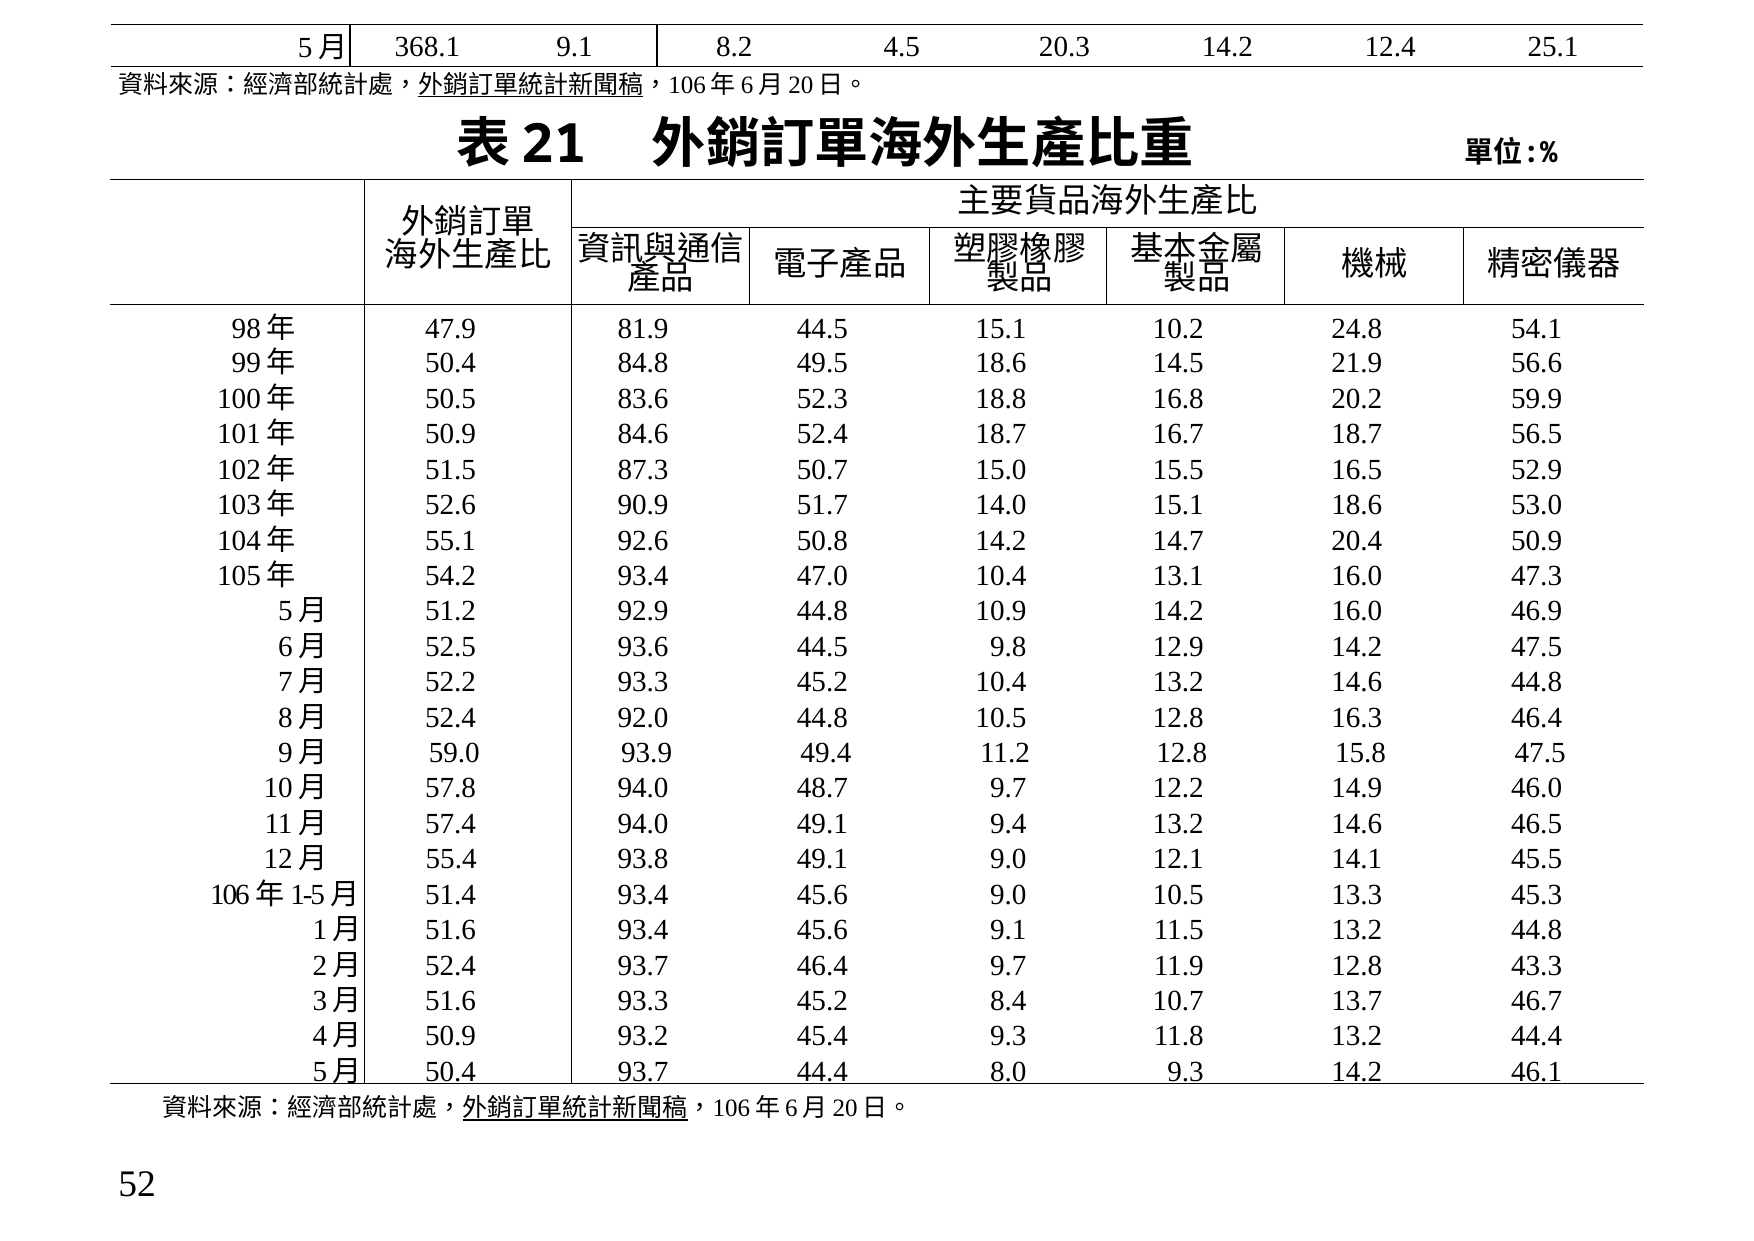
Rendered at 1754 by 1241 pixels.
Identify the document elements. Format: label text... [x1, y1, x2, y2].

table_cell 93.6 [572, 623, 749, 658]
table_cell 50.8 [749, 517, 930, 552]
table_cell 45.2 [749, 977, 930, 1012]
table_cell 20.2 [1284, 375, 1464, 410]
table_cell 6月 [110, 623, 364, 658]
table_cell 84.6 [572, 410, 749, 446]
table_cell 46.0 [1464, 765, 1644, 800]
table_cell 104年 [110, 517, 364, 552]
table_cell 16.0 [1284, 552, 1464, 587]
table_cell 93.7 [572, 942, 749, 977]
table_cell 92.0 [572, 694, 749, 729]
table_cell 20.3 [992, 25, 1155, 66]
table_cell 10.5 [930, 694, 1106, 729]
table_cell 14.7 [1106, 517, 1284, 552]
table_cell 83.6 [572, 375, 749, 410]
table_cell 45.3 [1464, 871, 1644, 906]
table_cell 45.5 [1464, 835, 1644, 871]
table_cell 94.0 [572, 800, 749, 835]
table_cell 93.3 [572, 977, 749, 1012]
table_cell 57.8 [365, 765, 571, 800]
table_cell 10.2 [1106, 305, 1284, 339]
table_cell 8.2 [658, 25, 829, 66]
table_cell 8.0 [930, 1048, 1106, 1083]
table_cell 55.1 [365, 517, 571, 552]
table_cell 5月 [111, 25, 349, 66]
table_cell 45.6 [749, 906, 930, 942]
table_cell 53.0 [1464, 481, 1644, 517]
table_cell 49.1 [749, 835, 930, 871]
table_cell 45.6 [749, 871, 930, 906]
table_cell 368.1 [351, 25, 509, 66]
table_cell 9.7 [930, 942, 1106, 977]
table_cell 52.6 [365, 481, 571, 517]
table_cell 59.9 [1464, 375, 1644, 410]
table_cell 20.4 [1284, 517, 1464, 552]
table_cell 16.5 [1284, 446, 1464, 481]
table_cell 15.0 [930, 446, 1106, 481]
table_cell 14.2 [1284, 1048, 1464, 1083]
table_cell 12.8 [1106, 729, 1284, 764]
table_cell 13.2 [1106, 800, 1284, 835]
table_cell 101年 [110, 410, 364, 446]
table_cell 93.8 [572, 835, 749, 871]
table_cell 16.7 [1106, 410, 1284, 446]
table_cell 18.7 [1284, 410, 1464, 446]
table_cell 13.2 [1284, 1013, 1464, 1048]
table_cell 51.6 [365, 906, 571, 942]
table_cell 12.4 [1318, 25, 1480, 66]
table_cell 14.2 [1155, 25, 1317, 66]
table_cell 51.4 [365, 871, 571, 906]
table_cell 102年 [110, 446, 364, 481]
table_cell 9.3 [1106, 1048, 1284, 1083]
table_cell 103年 [110, 481, 364, 517]
table_cell 44.4 [1464, 1013, 1644, 1048]
table_cell 21.9 [1284, 340, 1464, 375]
table_cell 14.2 [930, 517, 1106, 552]
table_cell 18.7 [930, 410, 1106, 446]
table_cell 92.6 [572, 517, 749, 552]
table_cell 1月 [110, 906, 364, 942]
table_cell 50.5 [365, 375, 571, 410]
table_cell 50.9 [365, 1013, 571, 1048]
table_cell 16.3 [1284, 694, 1464, 729]
table_cell 14.6 [1284, 800, 1464, 835]
table_cell 11月 [110, 800, 364, 835]
table_cell 11.2 [930, 729, 1106, 764]
table_cell 93.4 [572, 871, 749, 906]
table_cell 14.2 [1284, 623, 1464, 658]
table_cell 48.7 [749, 765, 930, 800]
table_cell 12月 [110, 835, 364, 871]
table_cell 15.1 [1106, 481, 1284, 517]
table_cell 10月 [110, 765, 364, 800]
table_cell 資訊與通信產品 [572, 228, 749, 304]
table_cell 52.5 [365, 623, 571, 658]
table_cell 9.3 [930, 1013, 1106, 1048]
table_cell 54.1 [1464, 305, 1644, 339]
table_cell 106年1-5月 [110, 871, 364, 906]
table_cell 47.5 [1464, 729, 1644, 764]
table_cell 電子產品 [750, 228, 929, 304]
table_cell 54.2 [365, 552, 571, 587]
table_cell 45.2 [749, 658, 930, 694]
table_cell 10.5 [1106, 871, 1284, 906]
table_cell 10.7 [1106, 977, 1284, 1012]
table_cell 5月 [110, 1048, 364, 1083]
table_cell 14.1 [1284, 835, 1464, 871]
table_cell 精密儀器 [1464, 228, 1644, 304]
table_cell 18.6 [1284, 481, 1464, 517]
table_cell 16.8 [1106, 375, 1284, 410]
table_cell 9.8 [930, 623, 1106, 658]
table_cell 49.4 [749, 729, 930, 764]
table_cell 50.9 [1464, 517, 1644, 552]
table_cell 基本金屬 製品 [1107, 228, 1284, 304]
table_cell 7月 [110, 658, 364, 694]
table_cell 8月 [110, 694, 364, 729]
table_cell 93.2 [572, 1013, 749, 1048]
table_cell 57.4 [365, 800, 571, 835]
table_cell 13.2 [1106, 658, 1284, 694]
table_cell 50.4 [365, 340, 571, 375]
table_cell 12.8 [1284, 942, 1464, 977]
table_cell 52.4 [749, 410, 930, 446]
table_cell 9月 [110, 729, 364, 764]
table_header [110, 180, 364, 304]
table_cell 47.0 [749, 552, 930, 587]
table_cell 11.5 [1106, 906, 1284, 942]
table_cell 94.0 [572, 765, 749, 800]
table_cell 13.3 [1284, 871, 1464, 906]
table_cell 13.7 [1284, 977, 1464, 1012]
table_cell 15.8 [1284, 729, 1464, 764]
table_cell 44.8 [749, 694, 930, 729]
table_cell 16.0 [1284, 588, 1464, 623]
table_cell 14.5 [1106, 340, 1284, 375]
table_cell 12.8 [1106, 694, 1284, 729]
table_cell 43.3 [1464, 942, 1644, 977]
table_cell 18.6 [930, 340, 1106, 375]
table_cell 51.6 [365, 977, 571, 1012]
table_cell 13.1 [1106, 552, 1284, 587]
table_cell 87.3 [572, 446, 749, 481]
table_cell 機械 [1285, 228, 1463, 304]
table_cell 99年 [110, 340, 364, 375]
table_cell 9.7 [930, 765, 1106, 800]
subtitle 表21 外銷訂單海外生產比重 單位:% [118, 100, 1636, 179]
table_cell 46.7 [1464, 977, 1644, 1012]
table_cell 塑膠橡膠 製品 [930, 228, 1106, 304]
table_cell 49.5 [749, 340, 930, 375]
table_cell 10.4 [930, 552, 1106, 587]
table_header 主要貨品海外生產比 [572, 180, 1644, 227]
table_cell 3月 [110, 977, 364, 1012]
table_cell 9.0 [930, 871, 1106, 906]
table_cell 81.9 [572, 305, 749, 339]
table_cell 46.1 [1464, 1048, 1644, 1083]
table_cell 46.5 [1464, 800, 1644, 835]
table_cell 93.4 [572, 552, 749, 587]
table_cell 49.1 [749, 800, 930, 835]
table_cell 98年 [110, 305, 364, 339]
table_cell 9.4 [930, 800, 1106, 835]
table_cell 15.5 [1106, 446, 1284, 481]
table_cell 5月 [110, 588, 364, 623]
table_cell 52.4 [365, 942, 571, 977]
table_cell 4.5 [829, 25, 992, 66]
table_cell 12.9 [1106, 623, 1284, 658]
table_cell 93.9 [572, 729, 749, 764]
table_cell 9.1 [930, 906, 1106, 942]
table_cell 92.9 [572, 588, 749, 623]
table_cell 56.6 [1464, 340, 1644, 375]
table_cell 105年 [110, 552, 364, 587]
table_cell 44.5 [749, 305, 930, 339]
table_cell 14.0 [930, 481, 1106, 517]
text 資料來源：經濟部統計處，外銷訂單統計新聞稿，106年6月20日。 [118, 67, 1636, 100]
table_cell 25.1 [1480, 25, 1643, 66]
table_cell 100年 [110, 375, 364, 410]
table_cell 15.1 [930, 305, 1106, 339]
table_cell 44.4 [749, 1048, 930, 1083]
table_cell 90.9 [572, 481, 749, 517]
table_cell 44.8 [1464, 906, 1644, 942]
table_cell 9.0 [930, 835, 1106, 871]
table_cell 52.3 [749, 375, 930, 410]
table_cell 47.3 [1464, 552, 1644, 587]
table_cell 18.8 [930, 375, 1106, 410]
table_cell 50.7 [749, 446, 930, 481]
table_cell 12.2 [1106, 765, 1284, 800]
table_cell 8.4 [930, 977, 1106, 1012]
table_cell 44.8 [749, 588, 930, 623]
table_cell 10.9 [930, 588, 1106, 623]
table_cell 46.4 [1464, 694, 1644, 729]
table_cell 51.5 [365, 446, 571, 481]
table_cell 56.5 [1464, 410, 1644, 446]
table_cell 47.9 [365, 305, 571, 339]
table_cell 59.0 [365, 729, 571, 764]
table_cell 24.8 [1284, 305, 1464, 339]
table_cell 45.4 [749, 1013, 930, 1048]
table_cell 4月 [110, 1013, 364, 1048]
table_cell 10.4 [930, 658, 1106, 694]
table_cell 13.2 [1284, 906, 1464, 942]
table_cell 52.9 [1464, 446, 1644, 481]
table_cell 11.8 [1106, 1013, 1284, 1048]
table_cell 51.7 [749, 481, 930, 517]
table_header 外銷訂單 海外生產比 [365, 180, 571, 304]
table_cell 11.9 [1106, 942, 1284, 977]
table_cell 52.2 [365, 658, 571, 694]
table_cell 46.9 [1464, 588, 1644, 623]
table_cell 93.3 [572, 658, 749, 694]
table_cell 93.4 [572, 906, 749, 942]
table_cell 14.9 [1284, 765, 1464, 800]
table_cell 52.4 [365, 694, 571, 729]
table_cell 84.8 [572, 340, 749, 375]
table_cell 44.5 [749, 623, 930, 658]
table_cell 47.5 [1464, 623, 1644, 658]
text 資料來源：經濟部統計處，外銷訂單統計新聞稿，106年6月20日。 [162, 1097, 1636, 1122]
table_cell 12.1 [1106, 835, 1284, 871]
table_cell 9.1 [509, 25, 656, 66]
table_cell 50.9 [365, 410, 571, 446]
table_cell 44.8 [1464, 658, 1644, 694]
table_cell 46.4 [749, 942, 930, 977]
table_cell 14.6 [1284, 658, 1464, 694]
table_cell 2月 [110, 942, 364, 977]
table_cell 93.7 [572, 1048, 749, 1083]
table_cell 51.2 [365, 588, 571, 623]
table_cell 55.4 [365, 835, 571, 871]
table_cell 14.2 [1106, 588, 1284, 623]
table_cell 50.4 [365, 1048, 571, 1083]
